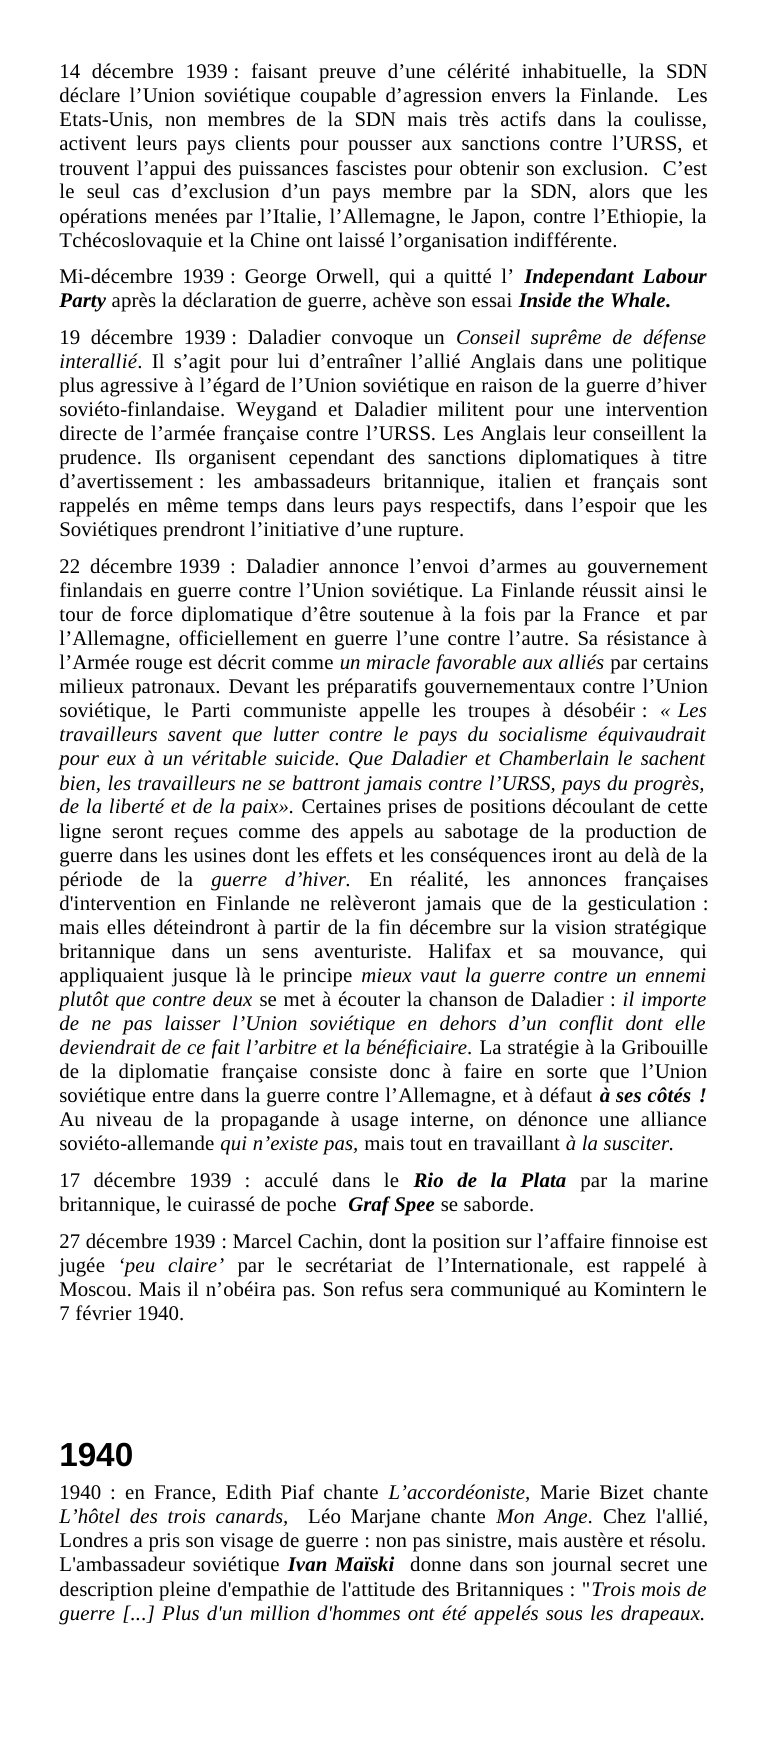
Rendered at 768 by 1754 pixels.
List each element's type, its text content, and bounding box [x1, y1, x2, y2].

text 19 décembre 1939 : Daladier convoque un Conseil suprême de défense interallié. Il s’agit pour lui d’entraîner l’allié Anglais dans une politique plus agressive à l’égard de l’Union soviétique en raison de la guerre d’hiver soviéto-finlandaise. Weygand et Daladier militent pour une intervention directe de l’armée française contre l’URSS. Les Anglais leur conseillent la prudence. Ils organisent cependant des sanctions diplomatiques à titre d’avertissement : les ambassadeurs britannique, italien et français sont rappelés en même temps dans leurs pays respectifs, dans l’espoir que les Soviétiques prendront l’initiative d’une rupture. [59, 325, 709, 541]
text 1940 : en France, Edith Piaf chante L’accordéoniste, Marie Bizet chante L’hôtel des trois canards, Léo Marjane chante Mon Ange. Chez l'allié, Londres a pris son visage de guerre : non pas sinistre, mais austère et résolu. L'ambassadeur soviétique Ivan Maïski donne dans son journal secret une description pleine d'empathie de l'attitude des Britanniques : "Trois mois de guerre [...] Plus d'un million d'hommes ont été appelés sous les drapeaux. [59, 1480, 709, 1624]
subtitle 1940 [59, 1435, 709, 1474]
text 14 décembre 1939 : faisant preuve d’une célérité inhabituelle, la SDN déclare l’Union soviétique coupable d’agression envers la Finlande. Les Etats-Unis, non membres de la SDN mais très actifs dans la coulisse, activent leurs pays clients pour pousser aux sanctions contre l’URSS, et trouvent l’appui des puissances fascistes pour obtenir son exclusion. C’est le seul cas d’exclusion d’un pays membre par la SDN, alors que les opérations menées par l’Italie, l’Allemagne, le Japon, contre l’Ethiopie, la Tchécoslovaquie et la Chine ont laissé l’organisation indifférente. [59, 59, 709, 252]
text 22 décembre 1939 : Daladier annonce l’envoi d’armes au gouvernement finlandais en guerre contre l’Union soviétique. La Finlande réussit ainsi le tour de force diplomatique d’être soutenue à la fois par la France et par l’Allemagne, officiellement en guerre l’une contre l’autre. Sa résistance à l’Armée rouge est décrit comme un miracle favorable aux alliés par certains milieux patronaux. Devant les préparatifs gouvernementaux contre l’Union soviétique, le Parti communiste appelle les troupes à désobéir : « Les travailleurs savent que lutter contre le pays du socialisme équivaudrait pour eux à un véritable suicide. Que Daladier et Chamberlain le sachent bien, les travailleurs ne se battront jamais contre l’URSS, pays du progrès, de la liberté et de la paix». Certaines prises de positions découlant de cette ligne seront reçues comme des appels au sabotage de la production de guerre dans les usines dont les effets et les conséquences iront au delà de la période de la guerre d’hiver. En réalité, les annonces françaises d'intervention en Finlande ne relèveront jamais que de la gesticulation : mais elles déteindront à partir de la fin décembre sur la vision stratégique britannique dans un sens aventuriste. Halifax et sa mouvance, qui appliquaient jusque là le principe mieux vaut la guerre contre un ennemi plutôt que contre deux se met à écouter la chanson de Daladier : il importe de ne pas laisser l’Union soviétique en dehors d’un conflit dont elle deviendrait de ce fait l’arbitre et la bénéficiaire. La stratégie à la Gribouille de la diplomatie française consiste donc à faire en sorte que l’Union soviétique entre dans la guerre contre l’Allemagne, et à défaut à ses côtés ! Au niveau de la propagande à usage interne, on dénonce une alliance soviéto-allemande qui n’existe pas, mais tout en travaillant à la susciter. [59, 554, 709, 1155]
text 17 décembre 1939 : acculé dans le Rio de la Plata par la marine britannique, le cuirassé de poche Graf Spee se saborde. [59, 1168, 709, 1216]
text 27 décembre 1939 : Marcel Cachin, dont la position sur l’affaire finnoise est jugée ‘peu claire’ par le secrétariat de l’Internationale, est rappelé à Moscou. Mais il n’obéira pas. Son refus sera communiqué au Komintern le 7 février 1940. [59, 1228, 709, 1325]
text Mi-décembre 1939 : George Orwell, qui a quitté l’ Independant Labour Party après la déclaration de guerre, achève son essai Inside the Whale. [59, 264, 709, 312]
